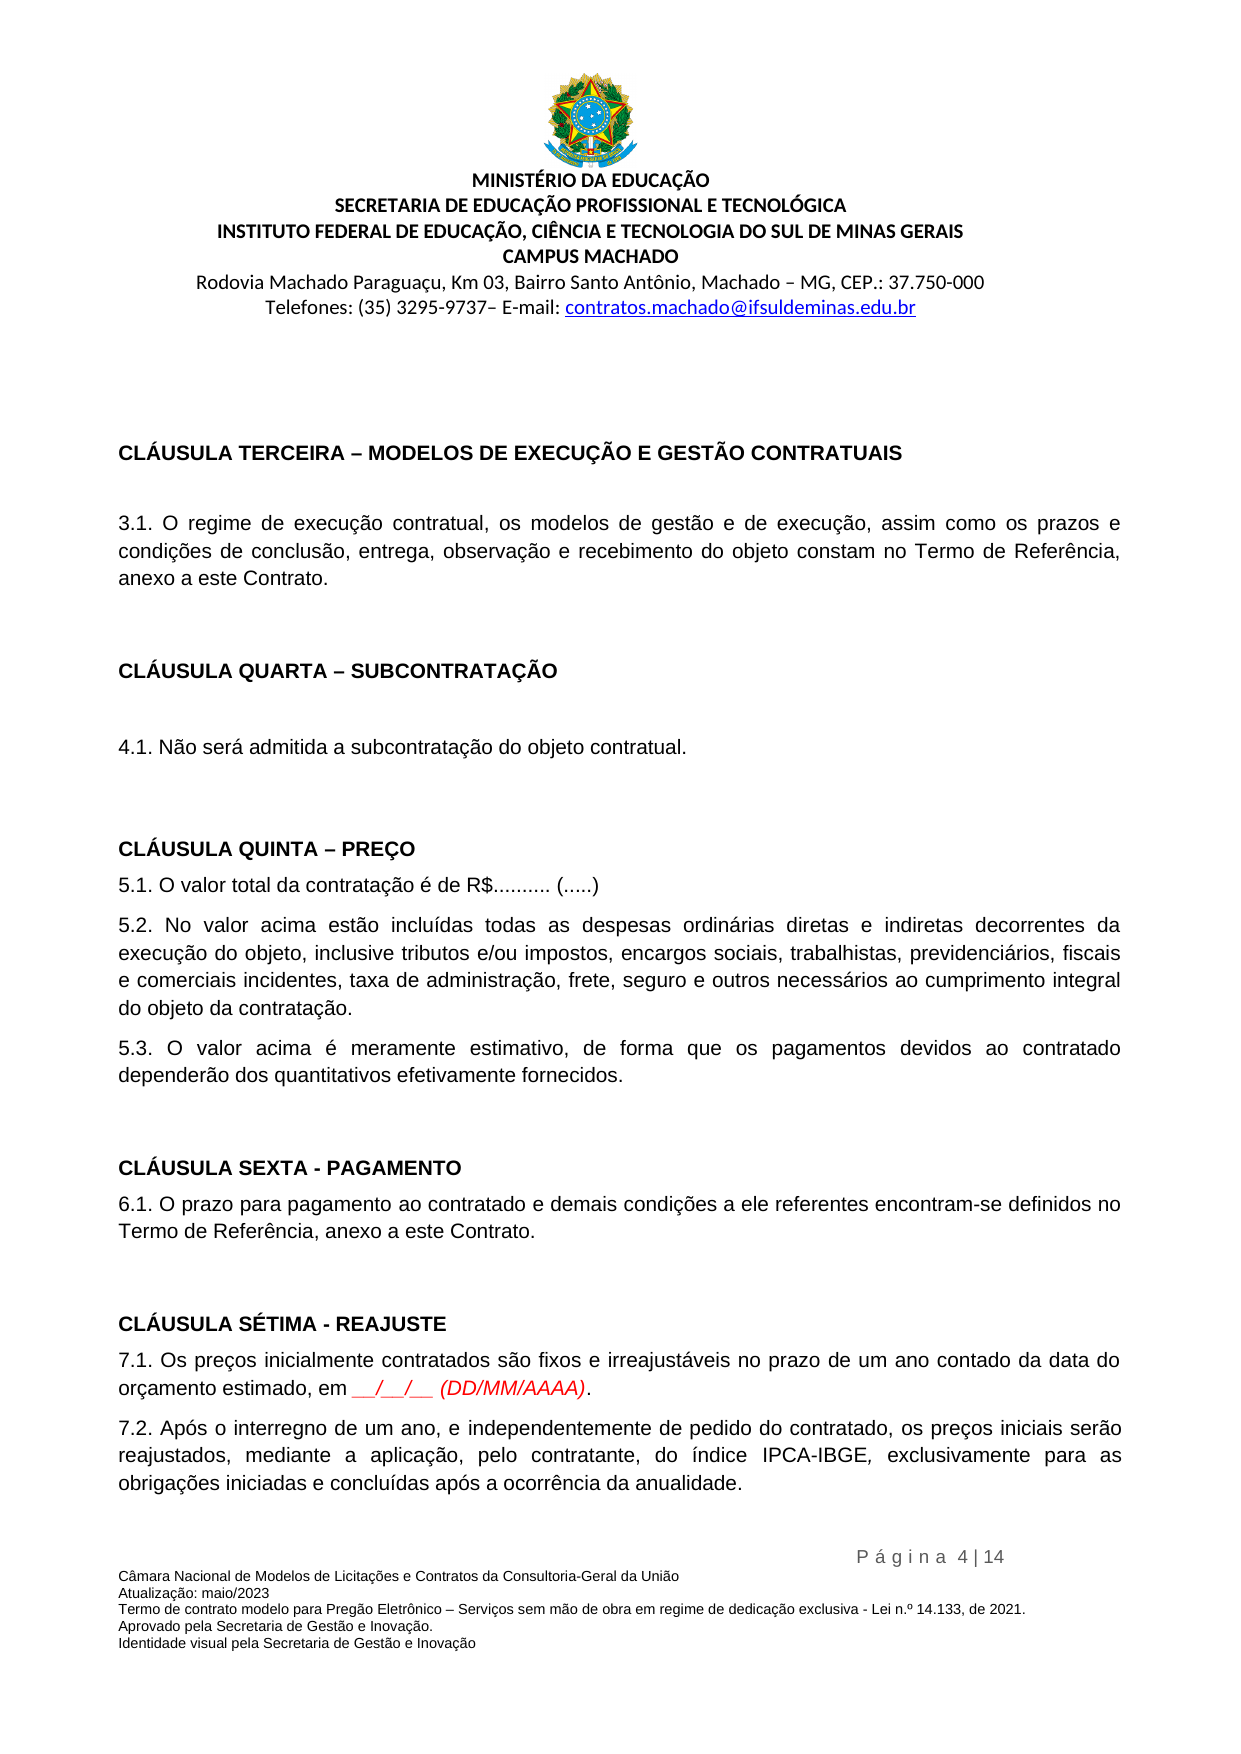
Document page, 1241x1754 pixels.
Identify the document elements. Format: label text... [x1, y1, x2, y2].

picture [543, 73, 638, 168]
text 5.1. O valor total da contratação é de R$.......... (.....) [118, 873, 1122, 897]
text 7.2. Após o interregno de um ano, e independentemente de pedido do contratado, os preços iniciais serão reajustados, mediante a aplicação, pelo contratante, do índice IPCA-IBGE, exclusivamente para as obrigações iniciadas e concluídas após a ocorrência da anualidade. [118, 1416, 1122, 1495]
subtitle CLÁUSULA SEXTA - PAGAMENTO [118, 1155, 1122, 1179]
text 6.1. O prazo para pagamento ao contratado e demais condições a ele referentes encontram-se definidos no Termo de Referência, anexo a este Contrato. [118, 1192, 1122, 1243]
subtitle CLÁUSULA QUARTA – SUBCONTRATAÇÃO [118, 658, 1122, 682]
picture [610, 149, 621, 155]
subtitle CLÁUSULA SÉTIMA - REAJUSTE [118, 1312, 1122, 1336]
subtitle CLÁUSULA TERCEIRA – MODELOS DE EXECUÇÃO E GESTÃO CONTRATUAIS [118, 440, 1122, 464]
text 5.3. O valor acima é meramente estimativo, de forma que os pagamentos devidos ao contratado dependerão dos quantitativos efetivamente fornecidos. [118, 1035, 1122, 1087]
picture [568, 152, 587, 160]
subtitle CLÁUSULA QUINTA – PREÇO [118, 836, 1122, 860]
text 7.1. Os preços inicialmente contratados são fixos e irreajustáveis no prazo de um ano contado da data do orçamento estimado, em __/__/__ (DD/MM/AAAA). [118, 1348, 1122, 1400]
text 4.1. Não será admitida a subcontratação do objeto contratual. [118, 735, 1122, 759]
text 5.2. No valor acima estão incluídas todas as despesas ordinárias diretas e indiretas decorrentes da execução do objeto, inclusive tributos e/ou impostos, encargos sociais, trabalhistas, previdenciários, fiscais e comerciais incidentes, taxa de administração, frete, seguro e outros necessários ao cumprimento integral do objeto da contratação. [118, 913, 1122, 1019]
text 3.1. O regime de execução contratual, os modelos de gestão e de execução, assim como os prazos e condições de conclusão, entrega, observação e recebimento do objeto constam no Termo de Referência, anexo a este Contrato. [118, 511, 1122, 590]
